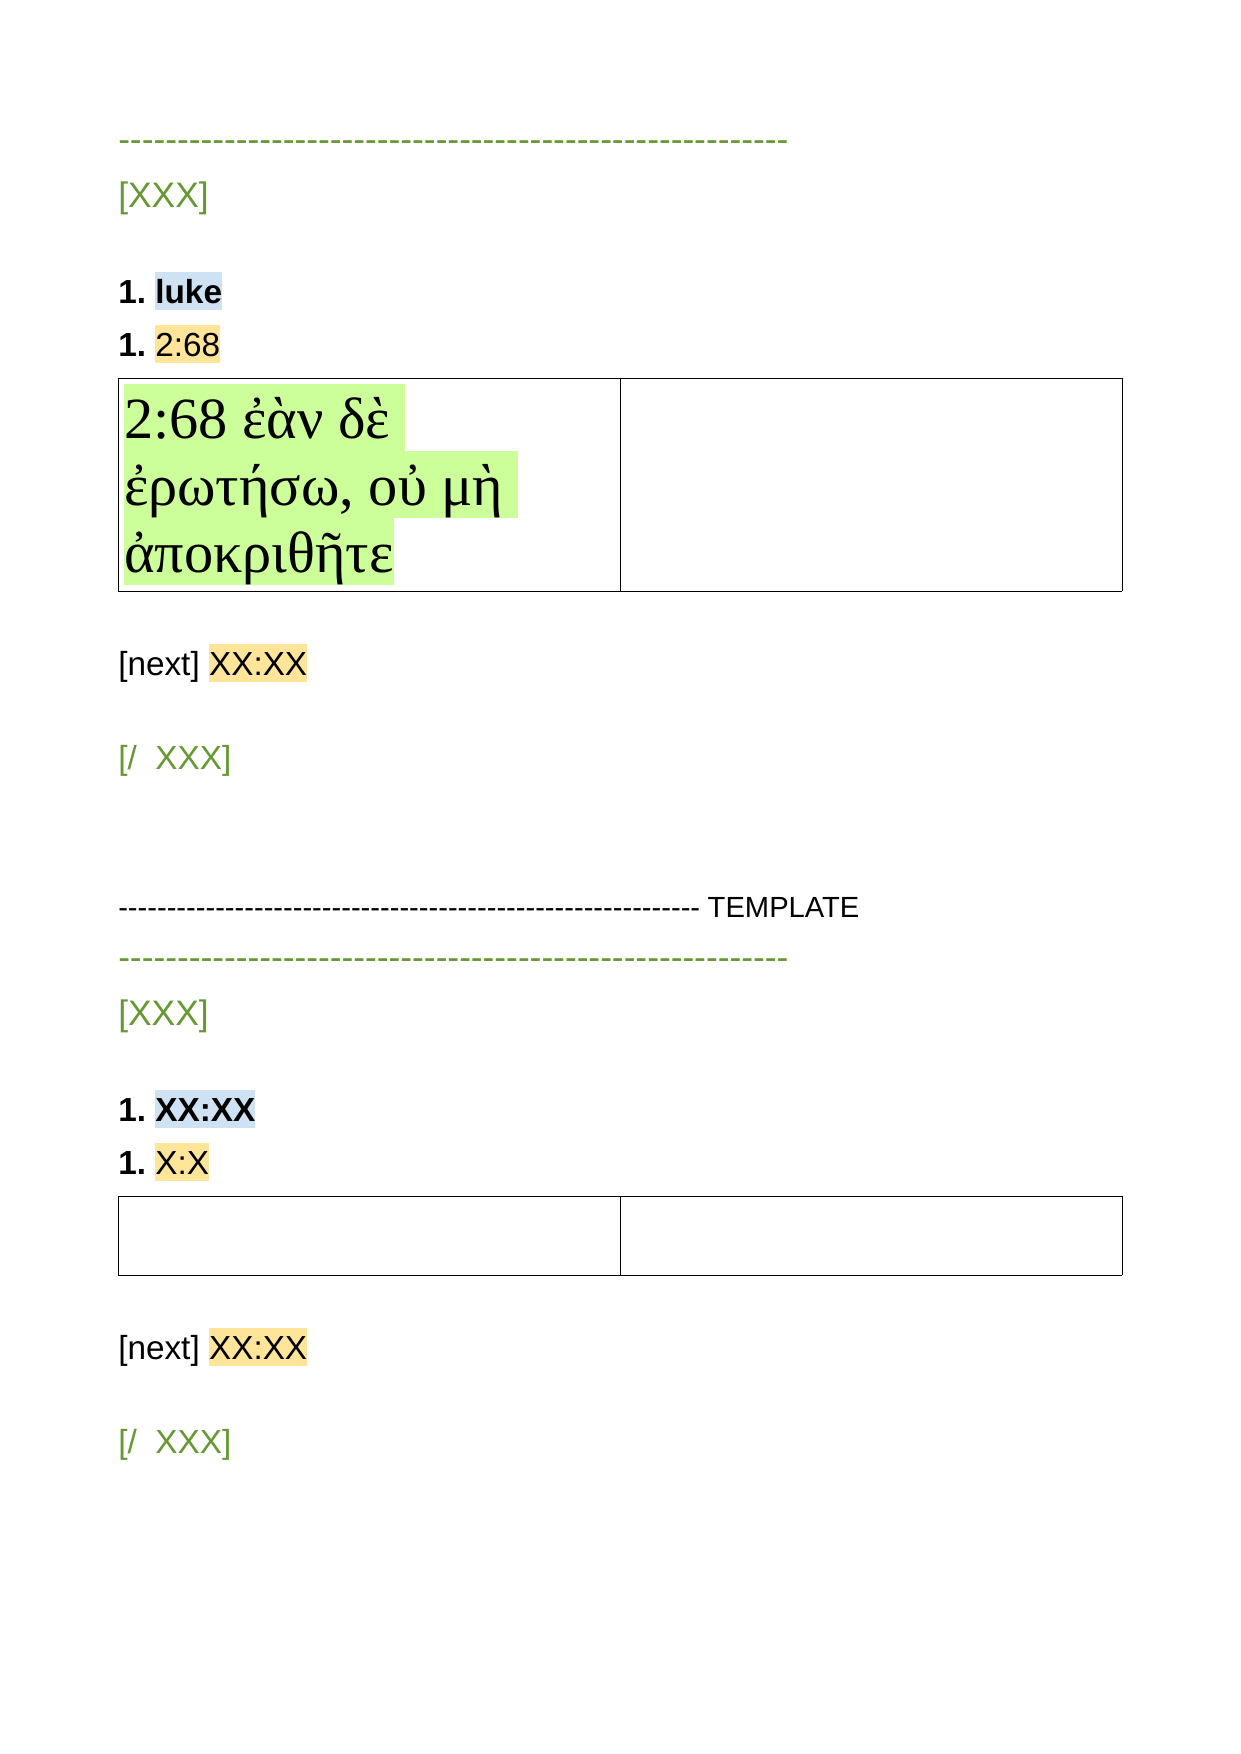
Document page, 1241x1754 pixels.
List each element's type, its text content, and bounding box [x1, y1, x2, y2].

text 1. XX:XX [118, 1090, 1122, 1128]
text 1. luke [118, 272, 1122, 310]
text --------------------------------------------------------- [118, 936, 1122, 977]
text 1. X:X [118, 1143, 1122, 1181]
text [next] XX:XX [118, 644, 1122, 682]
table_header 2:68 ἐὰν δὲ ἐρωτήσω, οὐ μὴ ἀποκριθῆτε [119, 379, 620, 591]
text 1. 2:68 [118, 325, 1122, 363]
text [next] XX:XX [118, 1328, 1122, 1366]
table_header [621, 379, 1122, 591]
text --------------------------------------------------------- [118, 118, 1122, 159]
text [XXX] [118, 993, 1122, 1033]
table_header [621, 1197, 1122, 1275]
table_header [119, 1197, 620, 1275]
text [/ XXX] [118, 1422, 1122, 1461]
text ------------------------------------------------------------ TEMPLATE [118, 890, 1122, 924]
text [/ XXX] [118, 738, 1122, 776]
text [XXX] [118, 174, 1122, 215]
